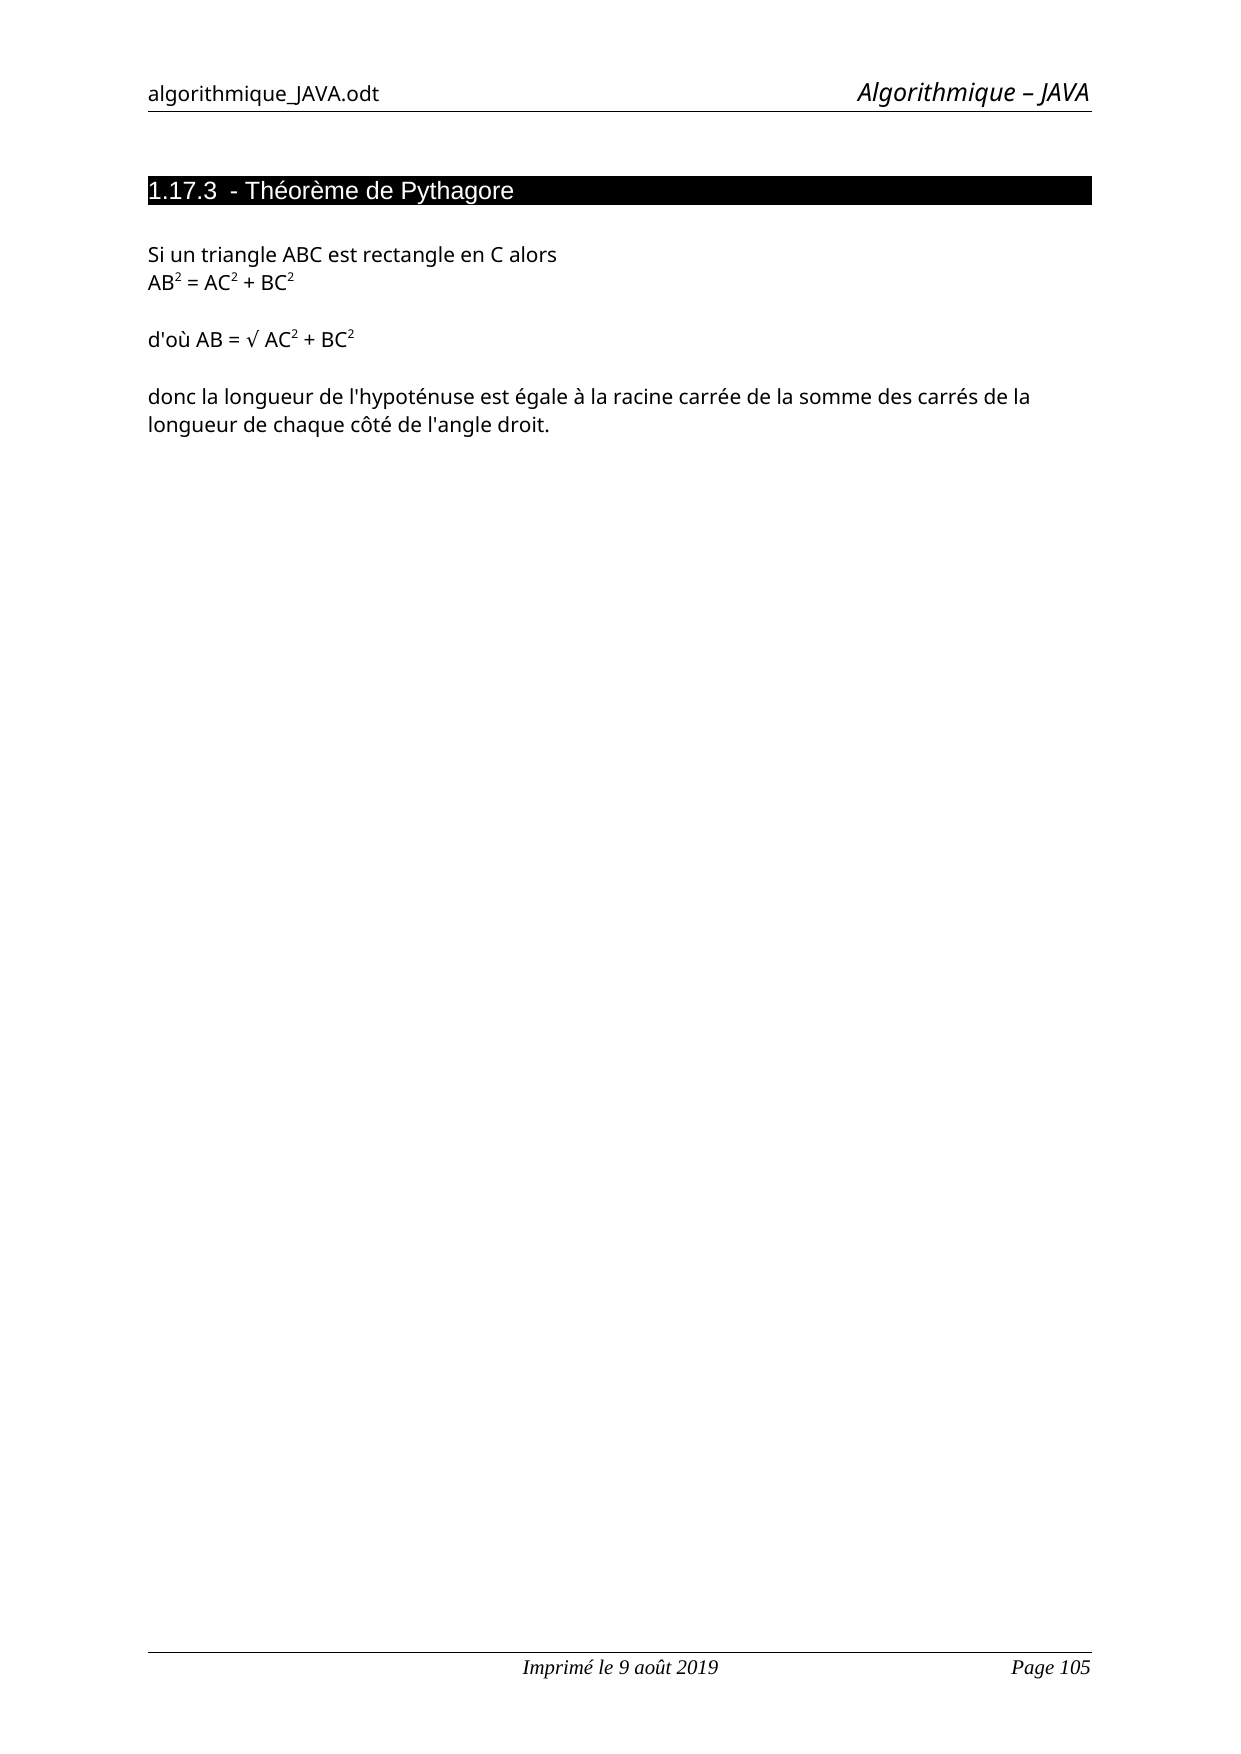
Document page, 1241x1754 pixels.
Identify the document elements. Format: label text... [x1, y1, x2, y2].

text d'où AB = √ AC2 + BC2 [148, 325, 1092, 353]
subtitle - Théorème de Pythagore [148, 176, 1092, 205]
text Si un triangle ABC est rectangle en C alors [148, 240, 1092, 268]
text donc la longueur de l'hypoténuse est égale à la racine carrée de la somme des carrés de la longueur de chaque côté de l'angle droit. [148, 382, 1092, 439]
text AB2 = AC2 + BC2 [148, 268, 1092, 297]
